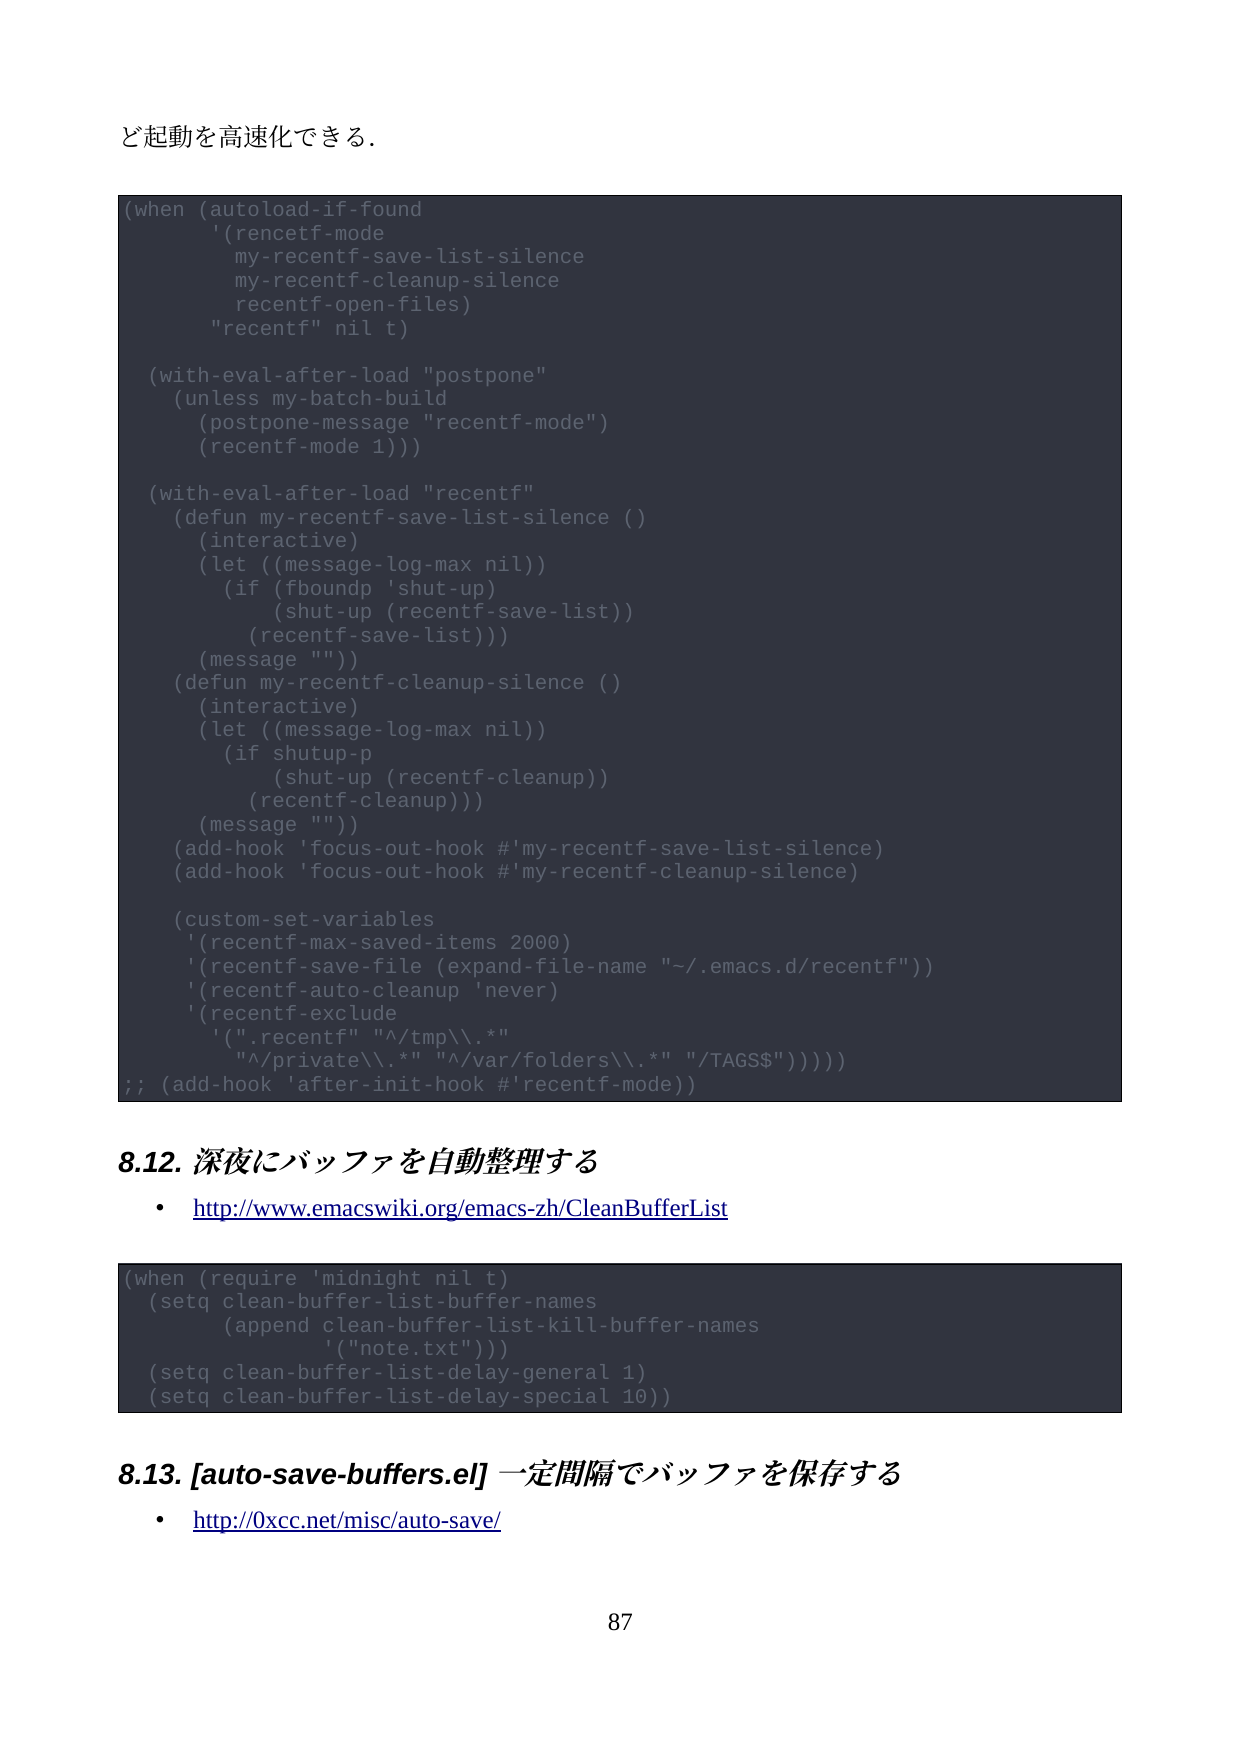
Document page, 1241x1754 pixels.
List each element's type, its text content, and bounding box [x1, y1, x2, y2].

text (add-hook 'focus-out-hook #'my-recentf-cleanup-silence) [119, 857, 1121, 881]
text (setq clean-buffer-list-delay-general 1) [119, 1358, 1121, 1382]
subtitle 深夜にバッファを自動整理する [118, 1139, 1122, 1181]
text '(recentf-exclude [119, 999, 1121, 1023]
text (when (require 'midnight nil t) [119, 1265, 1121, 1287]
text "recentf" nil t) [119, 313, 1121, 337]
text ど起動を高速化できる． [118, 118, 1122, 183]
text recentf-open-files) [119, 290, 1121, 313]
text (postpone-message "recentf-mode") [119, 408, 1121, 432]
text (if shutup-p [119, 739, 1121, 763]
text (shut-up (recentf-save-list)) [119, 597, 1121, 621]
text ;; (add-hook 'after-init-hook #'recentf-mode)) [119, 1070, 1121, 1101]
text (recentf-cleanup))) [119, 786, 1121, 810]
list http://www.emacswiki.org/emacs-zh/CleanBufferList [156, 1193, 1122, 1251]
text (with-eval-after-load "recentf" [119, 479, 1121, 503]
text (append clean-buffer-list-kill-buffer-names [119, 1311, 1121, 1334]
text (setq clean-buffer-list-buffer-names [119, 1287, 1121, 1311]
text (unless my-batch-build [119, 384, 1121, 408]
text "^/private\\.*" "^/var/folders\\.*" "/TAGS$"))))) [119, 1047, 1121, 1070]
text (if (fboundp 'shut-up) [119, 574, 1121, 597]
text '("note.txt"))) [119, 1334, 1121, 1358]
text '(recentf-save-file (expand-file-name "~/.emacs.d/recentf")) [119, 952, 1121, 976]
text '(recentf-max-saved-items 2000) [119, 928, 1121, 952]
text (recentf-save-list))) [119, 621, 1121, 644]
text (message "")) [119, 810, 1121, 834]
text (interactive) [119, 692, 1121, 716]
text '(".recentf" "^/tmp\\.*" [119, 1023, 1121, 1047]
subtitle [auto-save-buffers.el] 一定間隔でバッファを保存する [118, 1451, 1122, 1493]
text (defun my-recentf-save-list-silence () [119, 503, 1121, 526]
text '(recentf-auto-cleanup 'never) [119, 976, 1121, 999]
text (setq clean-buffer-list-delay-special 10)) [119, 1382, 1121, 1412]
text (message "")) [119, 644, 1121, 668]
text (let ((message-log-max nil)) [119, 716, 1121, 739]
text (when (autoload-if-found [119, 196, 1121, 219]
text my-recentf-save-list-silence [119, 243, 1121, 266]
list http://0xcc.net/misc/auto-save/ [156, 1505, 1122, 1563]
text (interactive) [119, 526, 1121, 550]
text (add-hook 'focus-out-hook #'my-recentf-save-list-silence) [119, 834, 1121, 857]
text (shut-up (recentf-cleanup)) [119, 763, 1121, 786]
text (recentf-mode 1))) [119, 432, 1121, 455]
text (with-eval-after-load "postpone" [119, 361, 1121, 384]
text (custom-set-variables [119, 905, 1121, 928]
text (let ((message-log-max nil)) [119, 550, 1121, 574]
text '(rencetf-mode [119, 219, 1121, 243]
text (defun my-recentf-cleanup-silence () [119, 668, 1121, 692]
text my-recentf-cleanup-silence [119, 266, 1121, 290]
